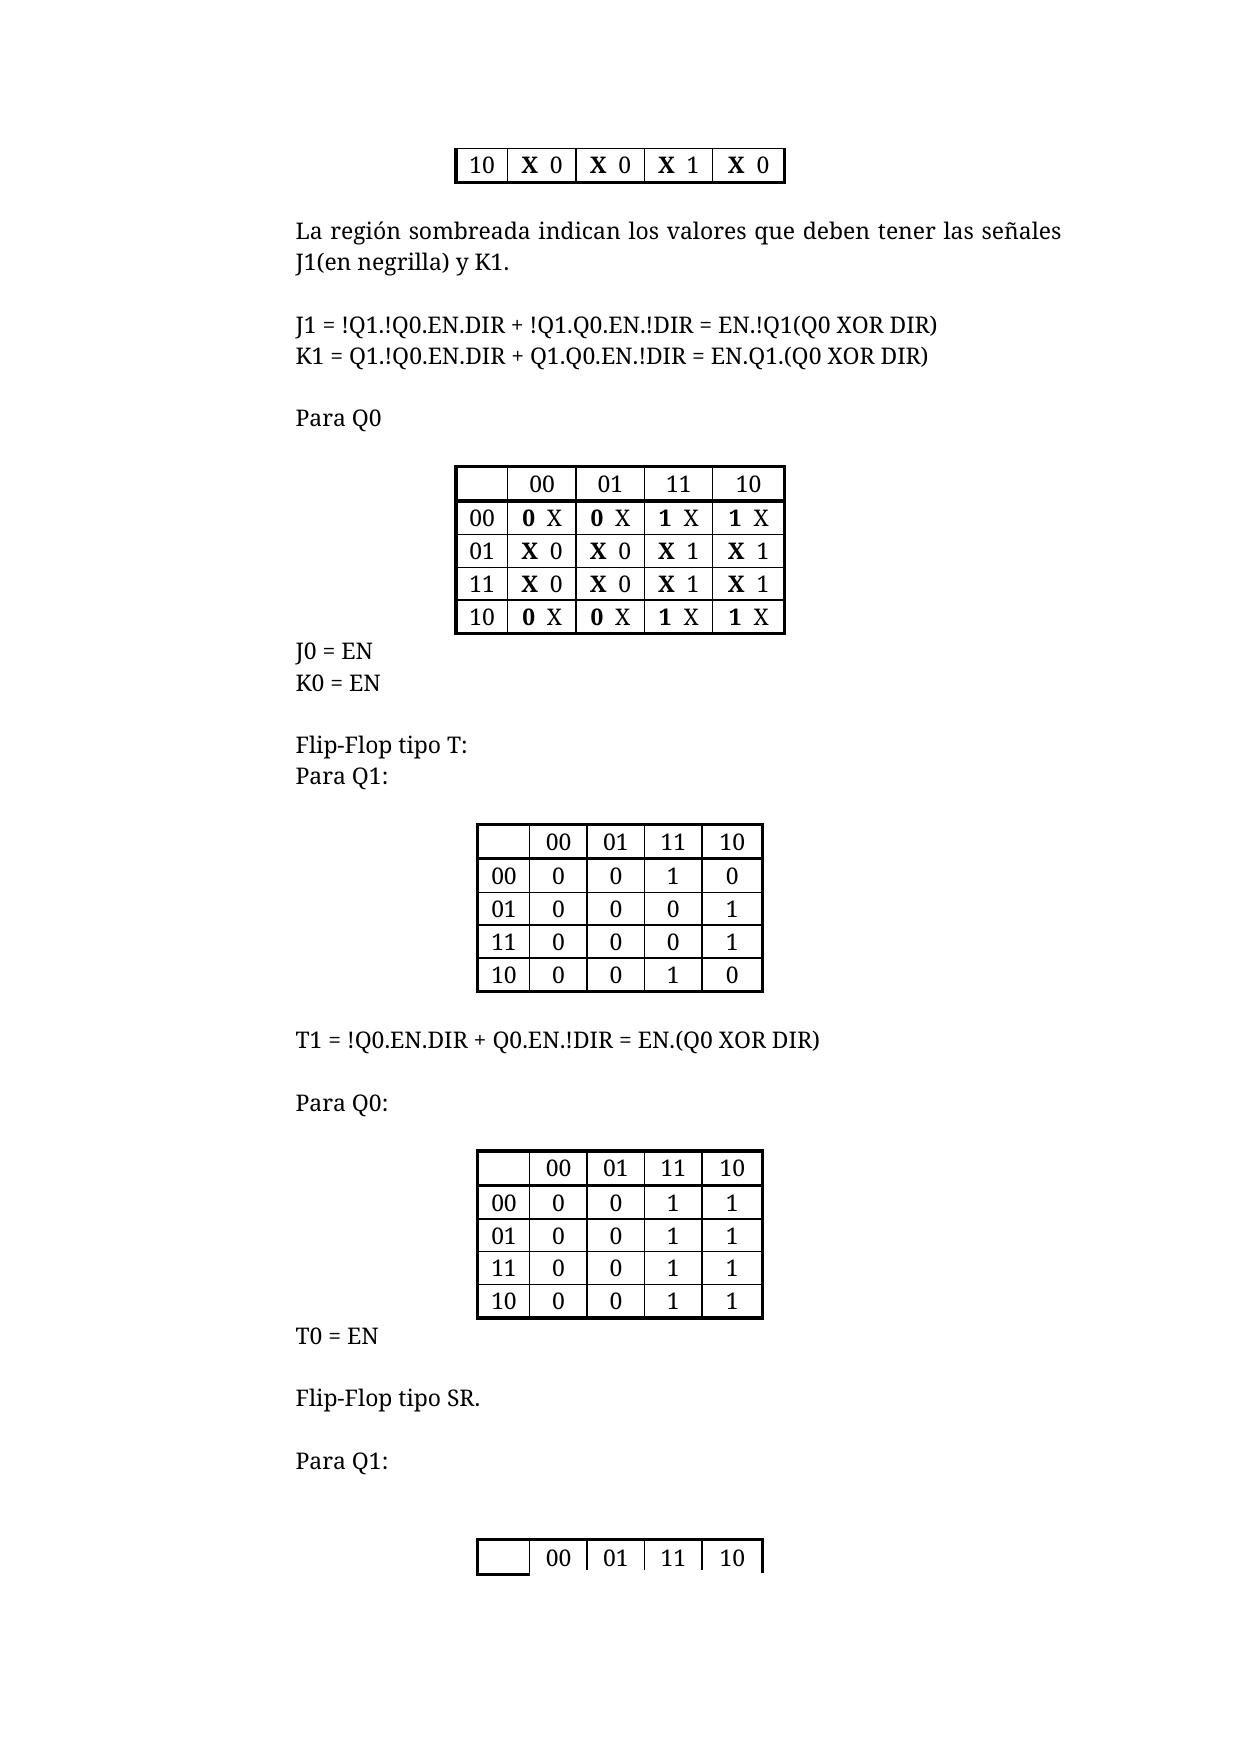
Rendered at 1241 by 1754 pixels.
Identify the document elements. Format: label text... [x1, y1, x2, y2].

table_cell 0 [530, 1285, 586, 1316]
table_cell 0 X [577, 601, 644, 632]
table_cell 0 X [508, 503, 575, 534]
table_cell X 1 [713, 568, 783, 599]
text Para Q0: [295, 1087, 1063, 1118]
table_header 11 [644, 1541, 702, 1573]
table_cell 10 [458, 601, 507, 632]
table_cell 0 [588, 926, 644, 957]
text Para Q1: [295, 760, 1063, 791]
table_header 11 [645, 468, 712, 499]
table_cell 01 [479, 893, 529, 924]
table_header 01 [588, 1153, 644, 1184]
table_cell X 0 [577, 535, 644, 566]
table_header 10 [703, 1153, 761, 1184]
table_cell 0 [588, 1252, 644, 1284]
text K1 = Q1.!Q0.EN.DIR + Q1.Q0.EN.!DIR = EN.Q1.(Q0 XOR DIR) [295, 340, 1063, 371]
table_cell 1 [645, 1252, 701, 1284]
table_cell 0 [588, 860, 644, 891]
text Flip-Flop tipo T: [295, 729, 1063, 760]
table_header 00 [530, 1153, 586, 1184]
table_cell 1 [703, 1285, 761, 1316]
table_cell 1 X [713, 503, 783, 534]
table_cell 10 [479, 959, 529, 990]
table_cell 1 [645, 1220, 701, 1251]
table_cell 1 X [645, 601, 712, 632]
table_cell X 1 [645, 568, 712, 599]
table_cell 11 [458, 568, 507, 599]
table_cell 10 [458, 149, 507, 181]
text K0 = EN [295, 666, 1063, 698]
table_cell 1 [703, 926, 761, 957]
table_cell 0 [530, 1220, 586, 1251]
table_cell 1 [645, 959, 701, 990]
table_header 10 [713, 468, 783, 499]
table_cell 1 X [713, 601, 783, 632]
table_cell 0 [588, 893, 644, 924]
table_cell X 0 [713, 149, 783, 181]
table_cell 0 [588, 1220, 644, 1251]
table_cell 0 X [577, 503, 644, 534]
table_cell 00 [479, 860, 529, 891]
text Flip-Flop tipo SR. [295, 1382, 1063, 1413]
text T0 = EN [295, 1319, 1063, 1351]
table_cell 0 [530, 1252, 586, 1284]
table_cell X 1 [713, 535, 783, 566]
table_header 10 [703, 826, 761, 857]
table_cell 0 [588, 1187, 644, 1218]
table_cell X 0 [508, 535, 575, 566]
table_header [479, 1541, 529, 1573]
table_cell 0 [588, 959, 644, 990]
table_cell 1 [703, 1252, 761, 1284]
table_cell X 1 [645, 535, 712, 566]
table_cell X 0 [577, 568, 644, 599]
table_header 10 [702, 1541, 761, 1573]
table_cell 0 [530, 860, 586, 891]
table_cell 1 [703, 1220, 761, 1251]
text T1 = !Q0.EN.DIR + Q0.EN.!DIR = EN.(Q0 XOR DIR) [295, 1024, 1063, 1056]
table_cell 0 X [508, 601, 575, 632]
table_header 01 [587, 1541, 644, 1573]
table_cell 0 [645, 893, 701, 924]
table_header 01 [577, 468, 644, 499]
table_header 01 [588, 826, 644, 857]
table_header 11 [645, 826, 701, 857]
table_header 00 [530, 1541, 587, 1573]
table_cell 0 [703, 860, 761, 891]
table_header [479, 1153, 529, 1184]
table_header [479, 826, 529, 857]
table_cell 01 [458, 535, 507, 566]
table_cell 00 [479, 1187, 529, 1218]
text J1 = !Q1.!Q0.EN.DIR + !Q1.Q0.EN.!DIR = EN.!Q1(Q0 XOR DIR) [295, 309, 1063, 340]
table_cell 10 [479, 1285, 529, 1316]
table_header [458, 468, 507, 499]
table_cell 1 X [645, 503, 712, 534]
table_cell 01 [479, 1220, 529, 1251]
table_header 11 [645, 1153, 701, 1184]
table_cell 1 [645, 1187, 701, 1218]
table_cell X 0 [577, 149, 644, 181]
table_header 00 [508, 468, 575, 499]
table_cell 1 [645, 1285, 701, 1316]
table_cell 11 [479, 926, 529, 957]
text Para Q0 [295, 402, 1063, 434]
table_cell X 0 [508, 149, 575, 181]
table_cell 1 [703, 893, 761, 924]
table_cell 1 [703, 1187, 761, 1218]
table_cell 0 [703, 959, 761, 990]
table_cell 0 [645, 926, 701, 957]
table_cell X 0 [508, 568, 575, 599]
table_cell 00 [458, 503, 507, 534]
table_cell 0 [530, 959, 586, 990]
table_cell 0 [530, 1187, 586, 1218]
table_cell 0 [588, 1285, 644, 1316]
text J0 = EN [295, 635, 1063, 666]
table_header 00 [530, 826, 586, 857]
text Para Q1: [295, 1444, 1063, 1476]
text La región sombreada indican los valores que deben tener las señales J1(en negrilla) y K1. [295, 215, 1063, 277]
table_cell 11 [479, 1252, 529, 1284]
table_cell X 1 [645, 149, 712, 181]
table_cell 0 [530, 926, 586, 957]
table_cell 1 [645, 860, 701, 891]
table_cell 0 [530, 893, 586, 924]
